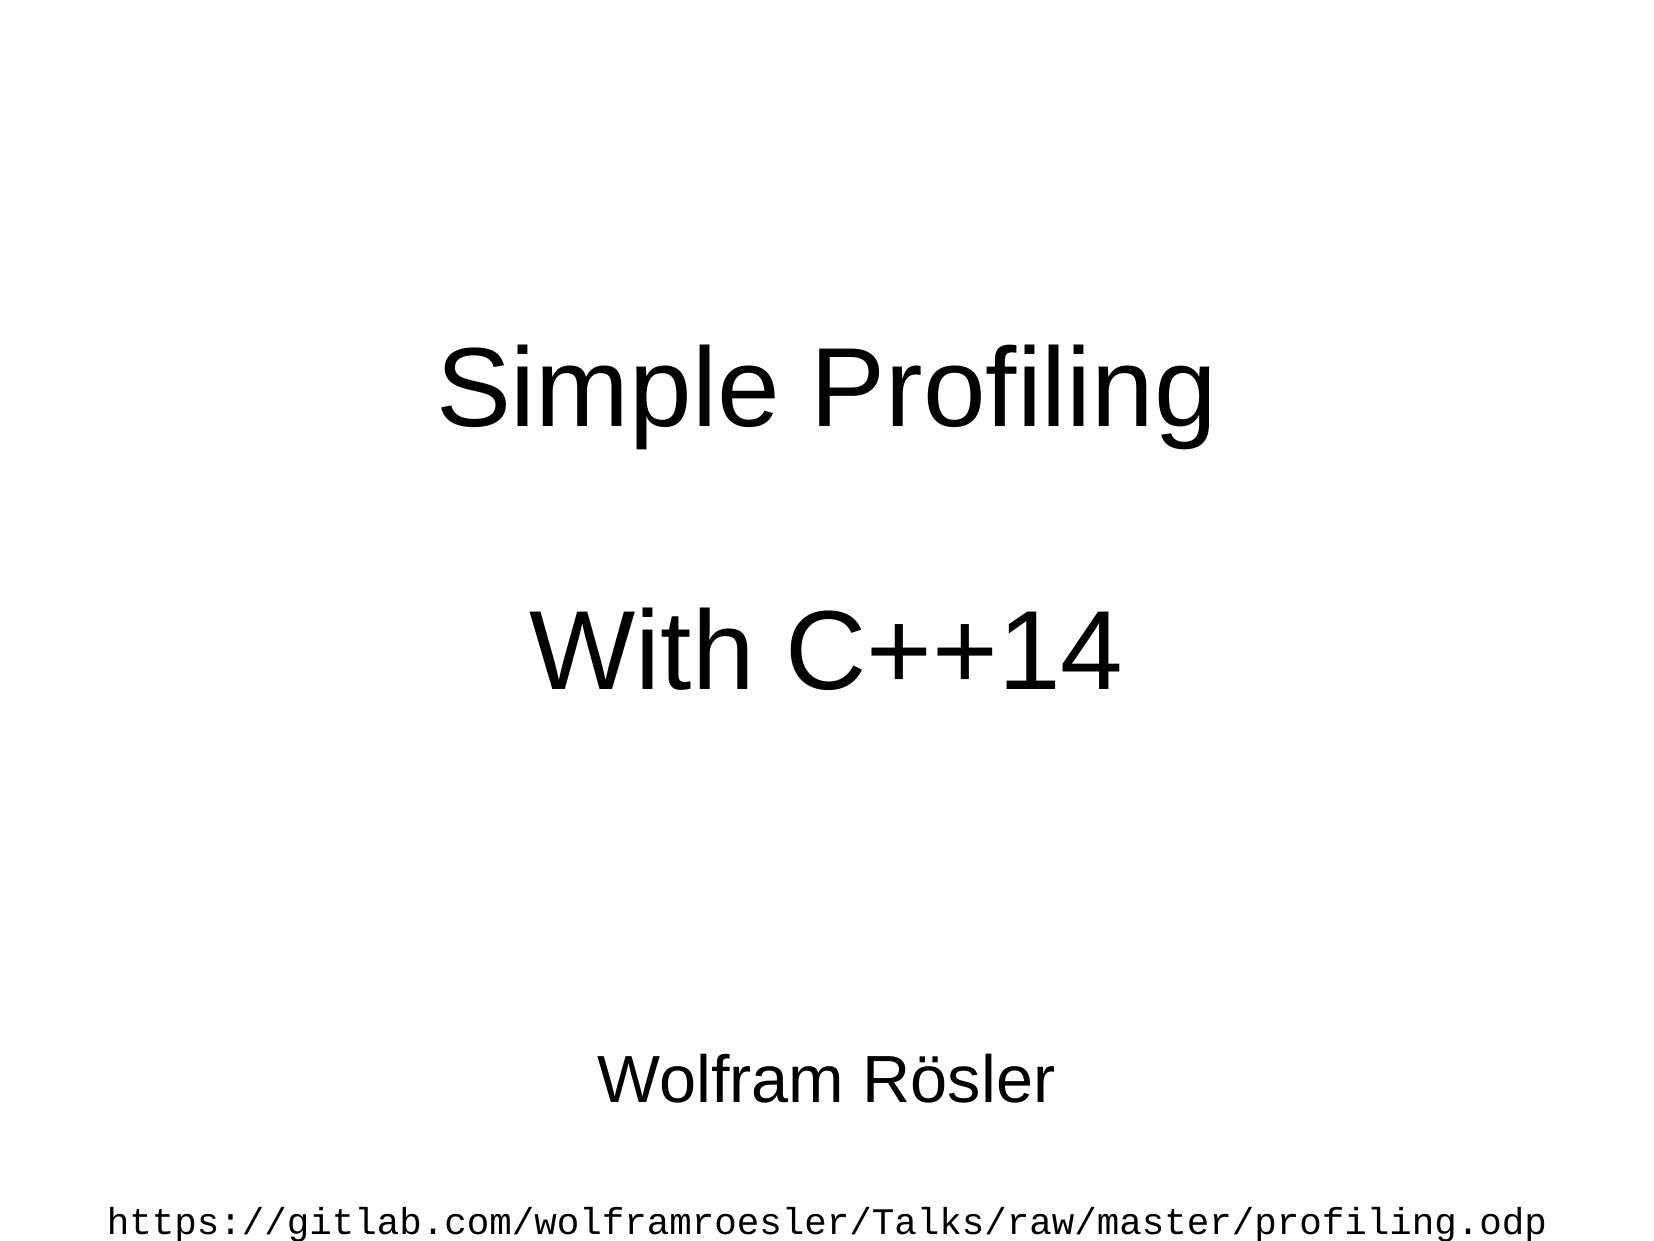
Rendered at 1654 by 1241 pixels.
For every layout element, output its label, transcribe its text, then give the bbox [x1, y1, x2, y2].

subtitle Simple Profiling With C++14 Wolfram Rösler https://gitlab.com/wolframroesler/Talks/raw/master/profiling.odp [82, 217, 1571, 1223]
